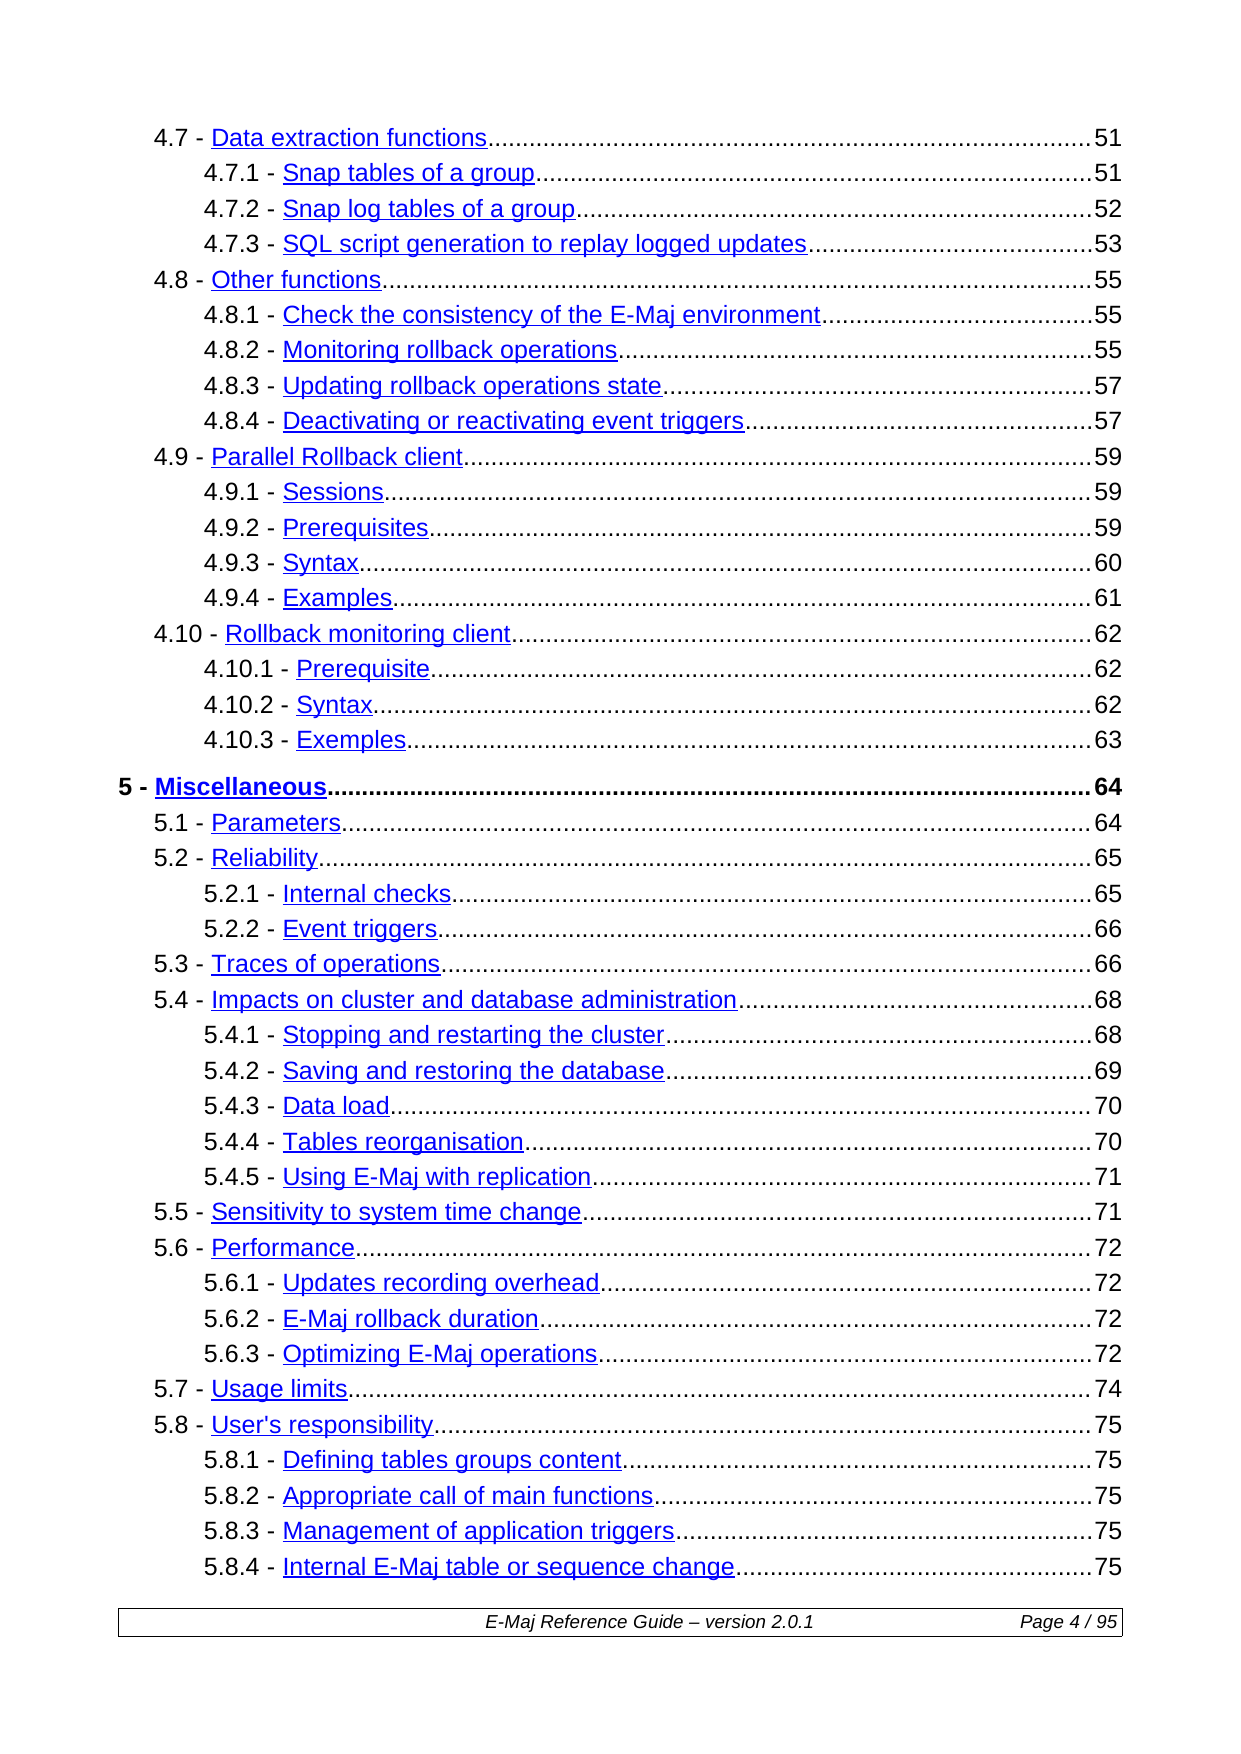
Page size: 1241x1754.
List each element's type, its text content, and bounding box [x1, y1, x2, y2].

text 4.7.2 - Snap log tables of a group 52 [168, 189, 1122, 224]
text 4.9.3 - Syntax 60 [168, 543, 1122, 578]
text 5.8.1 - Defining tables groups content 75 [168, 1440, 1122, 1476]
text 4.7.3 - SQL script generation to replay logged updates 53 [168, 224, 1122, 260]
text 5.6.2 - E-Maj rollback duration 72 [168, 1299, 1122, 1334]
text 5 - Miscellaneous 64 [118, 767, 1122, 803]
text 4.9.2 - Prerequisites 59 [168, 508, 1122, 543]
text 4.10.2 - Syntax 62 [168, 685, 1122, 720]
text 4.8.2 - Monitoring rollback operations 55 [168, 331, 1122, 366]
text 5.8.3 - Management of application triggers 75 [168, 1511, 1122, 1547]
text 5.5 - Sensitivity to system time change 71 [118, 1192, 1122, 1228]
text 4.8.3 - Updating rollback operations state 57 [168, 366, 1122, 401]
text 5.4.5 - Using E-Maj with replication 71 [168, 1157, 1122, 1192]
text 5.2.1 - Internal checks 65 [168, 874, 1122, 909]
text 5.6.1 - Updates recording overhead 72 [168, 1263, 1122, 1299]
text 5.4.2 - Saving and restoring the database 69 [168, 1051, 1122, 1086]
text 5.3 - Traces of operations 66 [118, 944, 1122, 980]
text 4.7.1 - Snap tables of a group 51 [168, 153, 1122, 189]
text 5.1 - Parameters 64 [118, 803, 1122, 838]
text 4.7 - Data extraction functions 51 [118, 118, 1122, 153]
text 4.9.4 - Examples 61 [168, 578, 1122, 614]
text 5.2 - Reliability 65 [118, 838, 1122, 874]
text 5.4 - Impacts on cluster and database administration 68 [118, 980, 1122, 1015]
text 5.6.3 - Optimizing E-Maj operations 72 [168, 1334, 1122, 1369]
text 4.10.1 - Prerequisite 62 [168, 649, 1122, 685]
text 4.10.3 - Exemples 63 [168, 720, 1122, 756]
text 5.8 - User's responsibility 75 [118, 1405, 1122, 1440]
text 4.9.1 - Sessions 59 [168, 472, 1122, 508]
text 5.4.3 - Data load 70 [168, 1086, 1122, 1122]
text 4.9 - Parallel Rollback client 59 [118, 437, 1122, 472]
text 5.4.1 - Stopping and restarting the cluster 68 [168, 1015, 1122, 1051]
text 4.8.4 - Deactivating or reactivating event triggers 57 [168, 401, 1122, 437]
text 4.8 - Other functions 55 [118, 260, 1122, 295]
text 5.8.4 - Internal E-Maj table or sequence change 75 [168, 1547, 1122, 1582]
text 4.8.1 - Check the consistency of the E-Maj environment 55 [168, 295, 1122, 331]
text 5.6 - Performance 72 [118, 1228, 1122, 1263]
text 5.8.2 - Appropriate call of main functions 75 [168, 1476, 1122, 1511]
text 4.10 - Rollback monitoring client 62 [118, 614, 1122, 649]
text 5.4.4 - Tables reorganisation 70 [168, 1122, 1122, 1157]
text 5.7 - Usage limits 74 [118, 1369, 1122, 1405]
text 5.2.2 - Event triggers 66 [168, 909, 1122, 944]
